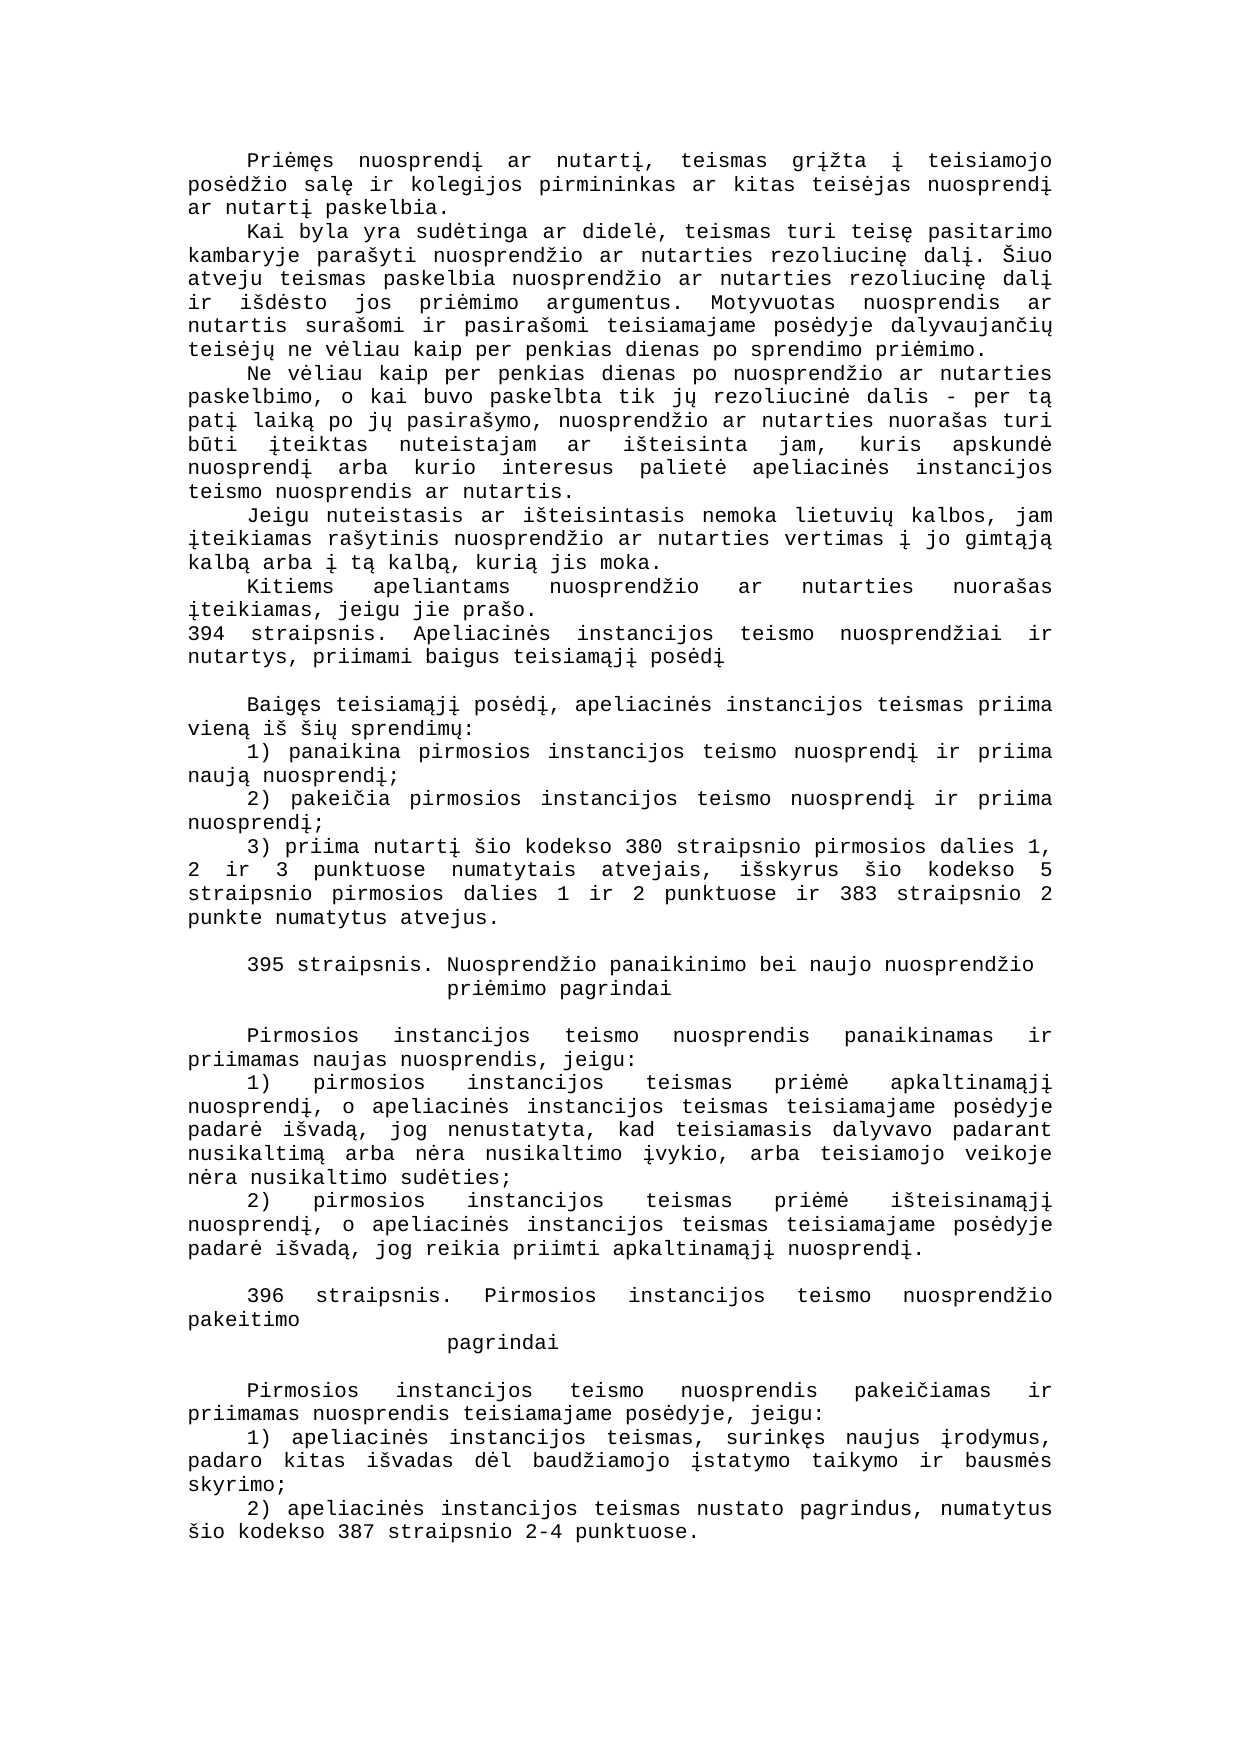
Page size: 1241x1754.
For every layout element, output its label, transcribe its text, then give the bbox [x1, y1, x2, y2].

text 1) pirmosios instancijos teismas priėmė apkaltinamąjį nuosprendį, o apeliacinės instancijos teismas teisiamajame posėdyje padarė išvadą, jog nenustatyta, kad teisiamasis dalyvavo padarant nusikaltimą arba nėra nusikaltimo įvykio, arba teisiamojo veikoje nėra nusikaltimo sudėties; [187, 1072, 1053, 1190]
text 395 straipsnis. Nuosprendžio panaikinimo bei naujo nuosprendžio [187, 954, 1053, 978]
text Pirmosios instancijos teismo nuosprendis pakeičiamas ir priimamas nuosprendis teisiamajame posėdyje, jeigu: [187, 1379, 1053, 1427]
text Pirmosios instancijos teismo nuosprendis panaikinamas ir priimamas naujas nuosprendis, jeigu: [187, 1025, 1053, 1072]
text Kitiems apeliantams nuosprendžio ar nutarties nuorašas įteikiamas, jeigu jie prašo. [187, 576, 1053, 623]
text 394 straipsnis. Apeliacinės instancijos teismo nuosprendžiai ir nutartys, priimami baigus teisiamąjį posėdį [54, 623, 1053, 670]
text 2) apeliacinės instancijos teismas nustato pagrindus, numatytus šio kodekso 387 straipsnio 2-4 punktuose. [187, 1498, 1053, 1545]
text Baigęs teisiamąjį posėdį, apeliacinės instancijos teismas priima vieną iš šių sprendimų: [187, 694, 1053, 741]
text priėmimo pagrindai [187, 978, 1053, 1001]
text Kai byla yra sudėtinga ar didelė, teismas turi teisę pasitarimo kambaryje parašyti nuosprendžio ar nutarties rezoliucinę dalį. Šiuo atveju teismas paskelbia nuosprendžio ar nutarties rezoliucinę dalį ir išdėsto jos priėmimo argumentus. Motyvuotas nuosprendis ar nutartis surašomi ir pasirašomi teisiamajame posėdyje dalyvaujančių teisėjų ne vėliau kaip per penkias dienas po sprendimo priėmimo. [187, 221, 1053, 363]
text 3) priima nutartį šio kodekso 380 straipsnio pirmosios dalies 1, 2 ir 3 punktuose numatytais atvejais, išskyrus šio kodekso 5 straipsnio pirmosios dalies 1 ir 2 punktuose ir 383 straipsnio 2 punkte numatytus atvejus. [187, 836, 1053, 930]
text 2) pakeičia pirmosios instancijos teismo nuosprendį ir priima nuosprendį; [187, 788, 1053, 836]
text 1) apeliacinės instancijos teismas, surinkęs naujus įrodymus, padaro kitas išvadas dėl baudžiamojo įstatymo taikymo ir bausmės skyrimo; [187, 1427, 1053, 1498]
text 2) pirmosios instancijos teismas priėmė išteisinamąjį nuosprendį, o apeliacinės instancijos teismas teisiamajame posėdyje padarė išvadą, jog reikia priimti apkaltinamąjį nuosprendį. [187, 1190, 1053, 1261]
text pagrindai [187, 1332, 1053, 1356]
text 1) panaikina pirmosios instancijos teismo nuosprendį ir priima naują nuosprendį; [187, 741, 1053, 788]
text Jeigu nuteistasis ar išteisintasis nemoka lietuvių kalbos, jam įteikiamas rašytinis nuosprendžio ar nutarties vertimas į jo gimtąją kalbą arba į tą kalbą, kurią jis moka. [187, 505, 1053, 576]
text Priėmęs nuosprendį ar nutartį, teismas grįžta į teisiamojo posėdžio salę ir kolegijos pirmininkas ar kitas teisėjas nuosprendį ar nutartį paskelbia. [187, 150, 1053, 221]
text Ne vėliau kaip per penkias dienas po nuosprendžio ar nutarties paskelbimo, o kai buvo paskelbta tik jų rezoliucinė dalis - per tą patį laiką po jų pasirašymo, nuosprendžio ar nutarties nuorašas turi būti įteiktas nuteistajam ar išteisinta jam, kuris apskundė nuosprendį arba kurio interesus palietė apeliacinės instancijos teismo nuosprendis ar nutartis. [187, 363, 1053, 505]
text 396 straipsnis. Pirmosios instancijos teismo nuosprendžio pakeitimo [187, 1285, 1053, 1332]
